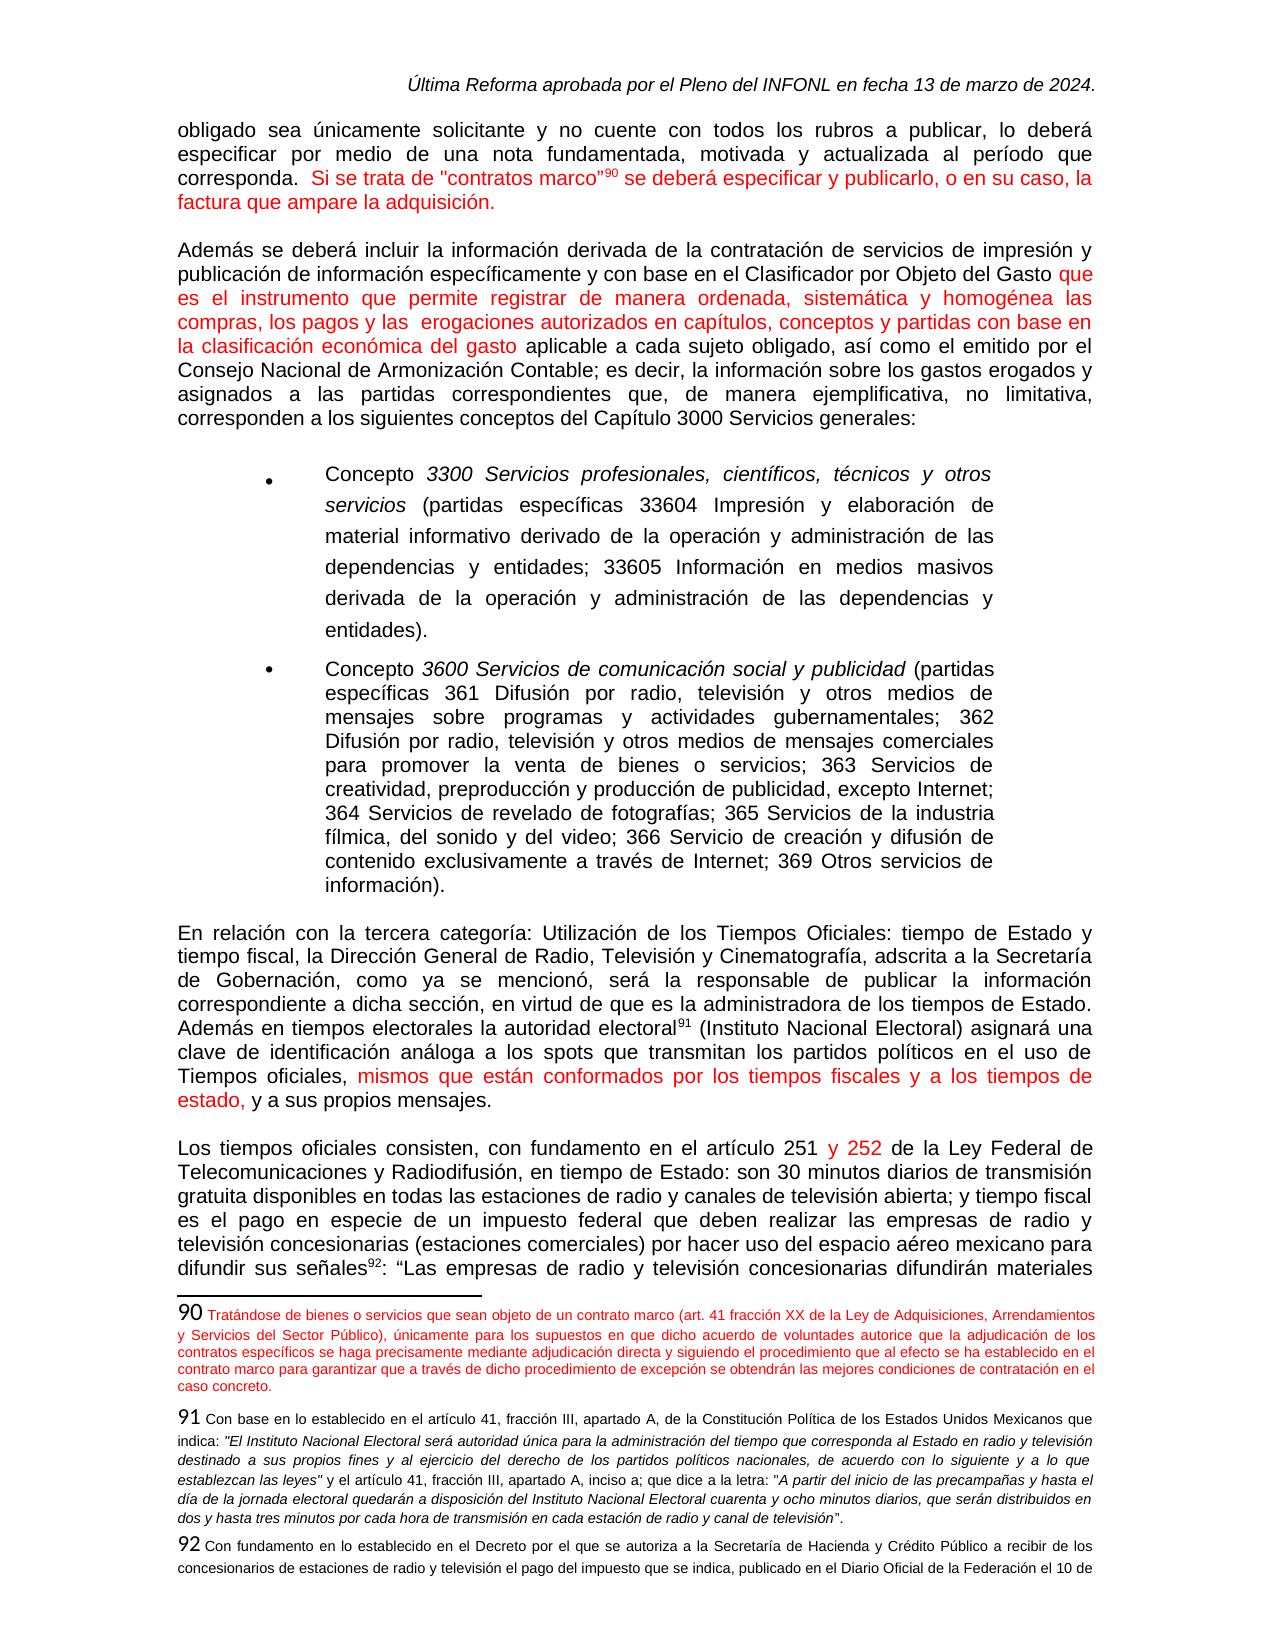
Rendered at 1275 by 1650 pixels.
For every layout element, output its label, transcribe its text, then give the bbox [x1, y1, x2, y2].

text obligado sea únicamente solicitante y no cuente con todos los rubros a publicar, lo deberá especificar por medio de una nota fundamentada, motivada y actualizada al período que corresponda. Si se trata de "contratos marco” se deberá especificar y publicarlo, o en su caso, la factura que ampare la adquisición. [177, 118, 1093, 214]
list Con base en lo establecido en el artículo 41, fracción III, apartado A, de la Constitución Política de los Estados Unidos Mexicanos que indica: "El Instituto Nacional Electoral será autoridad única para la administración del tiempo que corresponda al Estado en radio y televisión destinado a sus propios fines y al ejercicio del derecho de los partidos políticos nacionales, de acuerdo con lo siguiente y a lo que establezcan las leyes" y el artículo 41, fracción III, apartado A, inciso a; que dice a la letra: "A partir del inicio de las precampañas y hasta el día de la jornada electoral quedarán a disposición del Instituto Nacional Electoral cuarenta y ocho minutos diarios, que serán distribuidos en dos y hasta tres minutos por cada hora de transmisión en cada estación de radio y canal de televisión”. [177, 1402, 1094, 1526]
text En relación con la tercera categoría: Utilización de los Tiempos Oficiales: tiempo de Estado y tiempo fiscal, la Dirección General de Radio, Televisión y Cinematografía, adscrita a la Secretaría de Gobernación, como ya se mencionó, será la responsable de publicar la información correspondiente a dicha sección, en virtud de que es la administradora de los tiempos de Estado. Además en tiempos electorales la autoridad electoral (Instituto Nacional Electoral) asignará una clave de identificación análoga a los spots que transmitan los partidos políticos en el uso de Tiempos oficiales, mismos que están conformados por los tiempos fiscales y a los tiempos de estado, y a sus propios mensajes. [177, 920, 1093, 1112]
text Además se deberá incluir la información derivada de la contratación de servicios de impresión y publicación de información específicamente y con base en el Clasificador por Objeto del Gasto que es el instrumento que permite registrar de manera ordenada, sistemática y homogénea las compras, los pagos y las erogaciones autorizados en capítulos, conceptos y partidas con base en la clasificación económica del gasto aplicable a cada sujeto obligado, así como el emitido por el Consejo Nacional de Armonización Contable; es decir, la información sobre los gastos erogados y asignados a las partidas correspondientes que, de manera ejemplificativa, no limitativa, corresponden a los siguientes conceptos del Capítulo 3000 Servicios generales: [177, 238, 1093, 429]
list Concepto 3300 Servicios profesionales, científicos, técnicos y otros servicios (partidas específicas 33604 Impresión y elaboración de material informativo derivado de la operación y administración de las dependencias y entidades; 33605 Información en medios masivos derivada de la operación y administración de las dependencias y entidades). [266, 462, 994, 648]
list Concepto 3600 Servicios de comunicación social y publicidad (partidas específicas 361 Difusión por radio, televisión y otros medios de mensajes sobre programas y actividades gubernamentales; 362 Difusión por radio, televisión y otros medios de mensajes comerciales para promover la venta de bienes o servicios; 363 Servicios de creatividad, preproducción y producción de publicidad, excepto Internet; 364 Servicios de revelado de fotografías; 365 Servicios de la industria fílmica, del sonido y del video; 366 Servicio de creación y difusión de contenido exclusivamente a través de Internet; 369 Otros servicios de información). [266, 657, 994, 896]
text Tratándose de bienes o servicios que sean objeto de un contrato marco (art. 41 fracción XX de la Ley de Adquisiciones, Arrendamientos y Servicios del Sector Público), únicamente para los supuestos en que dicho acuerdo de voluntades autorice que la adjudicación de los contratos específicos se haga precisamente mediante adjudicación directa y siguiendo el procedimiento que al efecto se ha establecido en el contrato marco para garantizar que a través de dicho procedimiento de excepción se obtendrán las mejores condiciones de contratación en el caso concreto. [177, 1296, 1098, 1394]
list Con fundamento en lo establecido en el Decreto por el que se autoriza a la Secretaría de Hacienda y Crédito Público a recibir de los concesionarios de estaciones de radio y televisión el pago del impuesto que se indica, publicado en el Diario Oficial de la Federación el 10 de [177, 1529, 1094, 1576]
text Los tiempos oficiales consisten, con fundamento en el artículo 251 y 252 de la Ley Federal de Telecomunicaciones y Radiodifusión, en tiempo de Estado: son 30 minutos diarios de transmisión gratuita disponibles en todas las estaciones de radio y canales de televisión abierta; y tiempo fiscal es el pago en especie de un impuesto federal que deben realizar las empresas de radio y televisión concesionarias (estaciones comerciales) por hacer uso del espacio aéreo mexicano para difundir sus señales: “Las empresas de radio y televisión concesionarias difundirán materiales [177, 1136, 1093, 1280]
